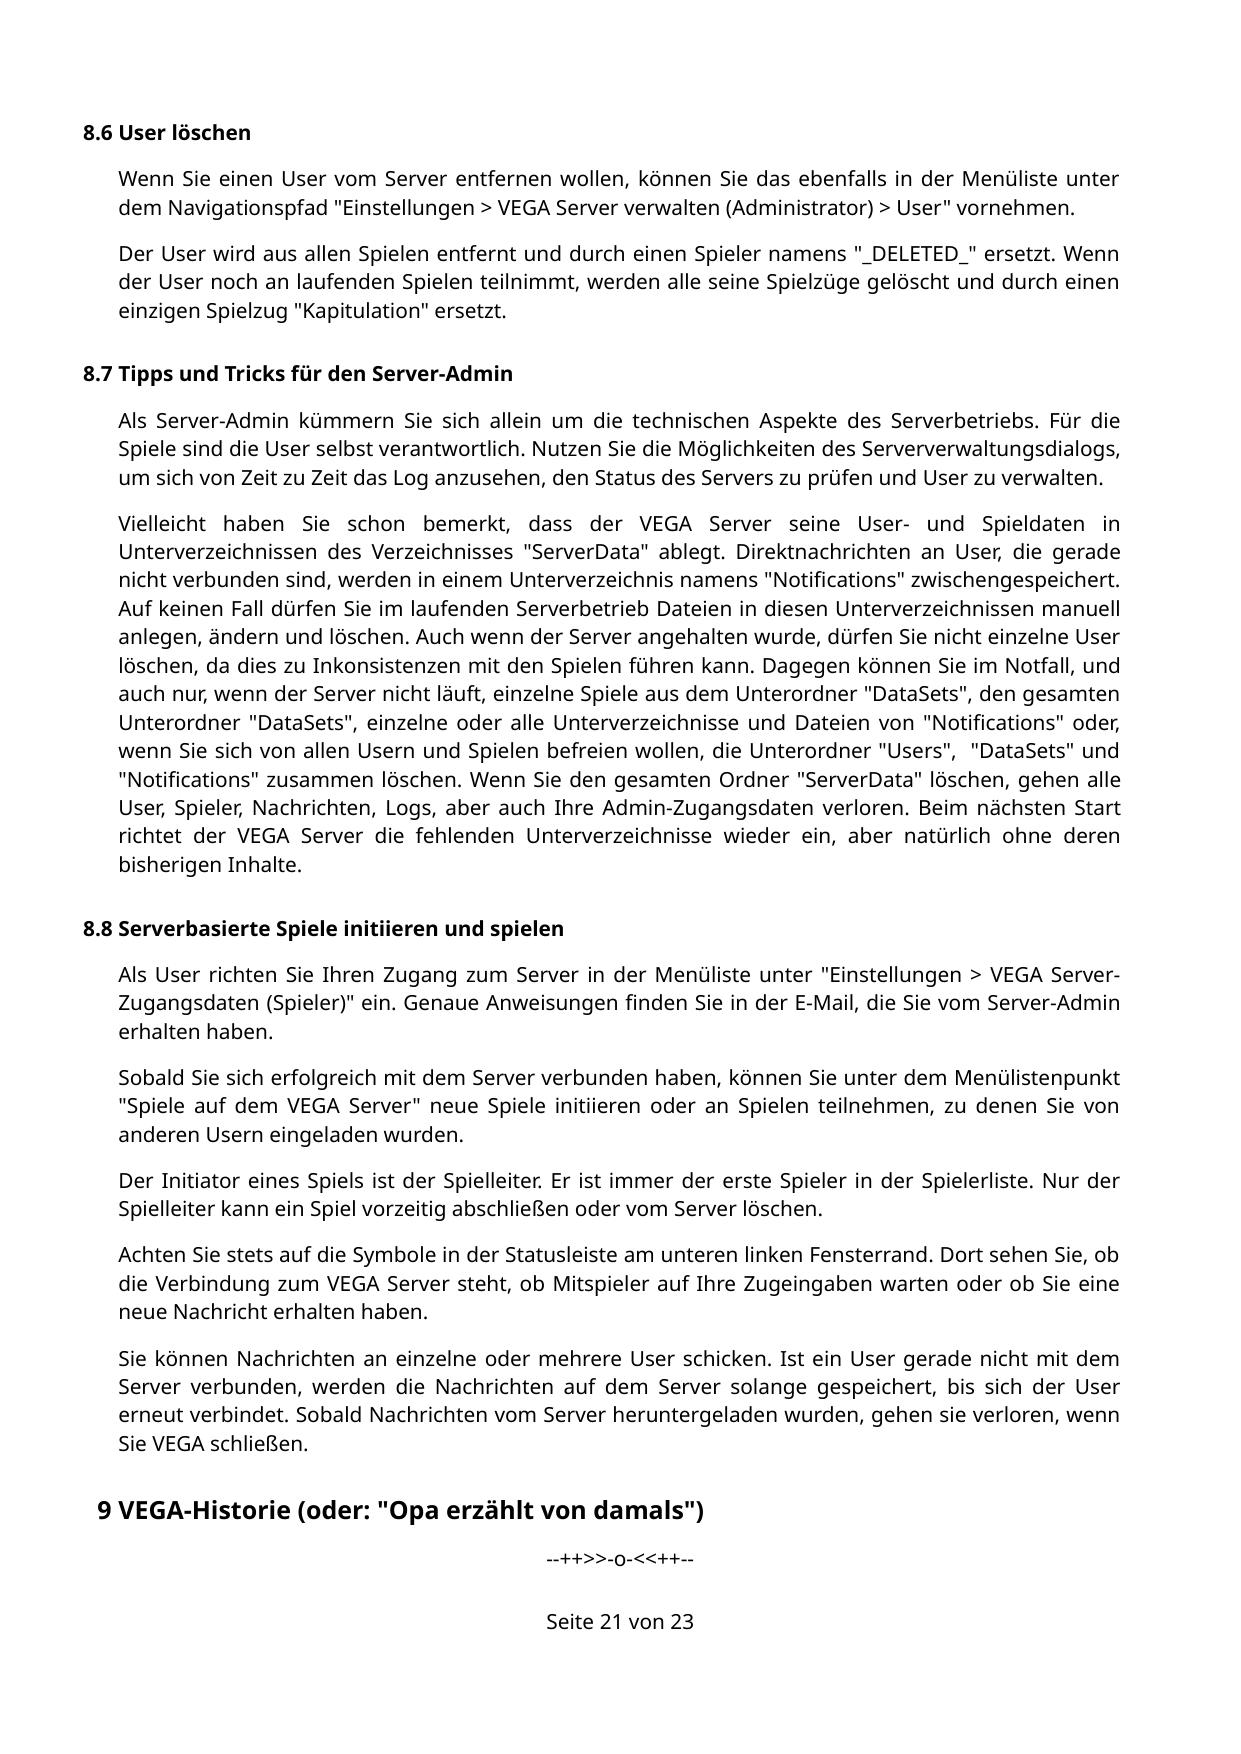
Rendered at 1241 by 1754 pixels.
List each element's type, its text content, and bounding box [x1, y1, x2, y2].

text Als Server-Admin kümmern Sie sich allein um die technischen Aspekte des Serverbetriebs. Für die Spiele sind die User selbst verantwortlich. Nutzen Sie die Möglichkeiten des Serververwaltungsdialogs, um sich von Zeit zu Zeit das Log anzusehen, den Status des Servers zu prüfen und User zu verwalten. [118, 406, 1122, 491]
text Der Initiator eines Spiels ist der Spielleiter. Er ist immer der erste Spieler in der Spielerliste. Nur der Spielleiter kann ein Spiel vorzeitig abschließen oder vom Server löschen. [118, 1166, 1122, 1223]
text Sie können Nachrichten an einzelne oder mehrere User schicken. Ist ein User gerade nicht mit dem Server verbunden, werden die Nachrichten auf dem Server solange gespeichert, bis sich der User erneut verbindet. Sobald Nachrichten vom Server heruntergeladen wurden, gehen sie verloren, wenn Sie VEGA schließen. [118, 1344, 1122, 1457]
text Der User wird aus allen Spielen entfernt und durch einen Spieler namens "_DELETED_" ersetzt. Wenn der User noch an laufenden Spielen teilnimmt, werden alle seine Spielzüge gelöscht und durch einen einzigen Spielzug "Kapitulation" ersetzt. [118, 239, 1122, 324]
text Achten Sie stets auf die Symbole in der Statusleiste am unteren linken Fensterrand. Dort sehen Sie, ob die Verbindung zum VEGA Server steht, ob Mitspieler auf Ihre Zugeingaben warten oder ob Sie eine neue Nachricht erhalten haben. [118, 1241, 1122, 1326]
text Als User richten Sie Ihren Zugang zum Server in der Menüliste unter "Einstellungen > VEGA Server-Zugangsdaten (Spieler)" ein. Genaue Anweisungen finden Sie in der E-Mail, die Sie vom Server-Admin erhalten haben. [118, 960, 1122, 1045]
subtitle Serverbasierte Spiele initiieren und spielen [118, 914, 1122, 942]
subtitle VEGA-Historie (oder: "Opa erzählt von damals") [118, 1493, 1122, 1527]
text Vielleicht haben Sie schon bemerkt, dass der VEGA Server seine User- und Spieldaten in Unterverzeichnissen des Verzeichnisses "ServerData" ablegt. Direktnachrichten an User, die gerade nicht verbunden sind, werden in einem Unterverzeichnis namens "Notifications" zwischengespeichert. Auf keinen Fall dürfen Sie im laufenden Serverbetrieb Dateien in diesen Unterverzeichnissen manuell anlegen, ändern und löschen. Auch wenn der Server angehalten wurde, dürfen Sie nicht einzelne User löschen, da dies zu Inkonsistenzen mit den Spielen führen kann. Dagegen können Sie im Notfall, und auch nur, wenn der Server nicht läuft, einzelne Spiele aus dem Unterordner "DataSets", den gesamten Unterordner "DataSets", einzelne oder alle Unterverzeichnisse und Dateien von "Notifications" oder, wenn Sie sich von allen Usern und Spielen befreien wollen, die Unterordner "Users", "DataSets" und "Notifications" zusammen löschen. Wenn Sie den gesamten Ordner "ServerData" löschen, gehen alle User, Spieler, Nachrichten, Logs, aber auch Ihre Admin-Zugangsdaten verloren. Beim nächsten Start richtet der VEGA Server die fehlenden Unterverzeichnisse wieder ein, aber natürlich ohne deren bisherigen Inhalte. [118, 509, 1122, 878]
text --++>>-o-<<++-- [118, 1544, 1122, 1573]
subtitle Tipps und Tricks für den Server-Admin [118, 359, 1122, 388]
subtitle User löschen [118, 118, 1122, 147]
text Wenn Sie einen User vom Server entfernen wollen, können Sie das ebenfalls in der Menüliste unter dem Navigationspfad "Einstellungen > VEGA Server verwalten (Administrator) > User" vornehmen. [118, 164, 1122, 221]
text Sobald Sie sich erfolgreich mit dem Server verbunden haben, können Sie unter dem Menülistenpunkt "Spiele auf dem VEGA Server" neue Spiele initiieren oder an Spielen teilnehmen, zu denen Sie von anderen Usern eingeladen wurden. [118, 1063, 1122, 1148]
